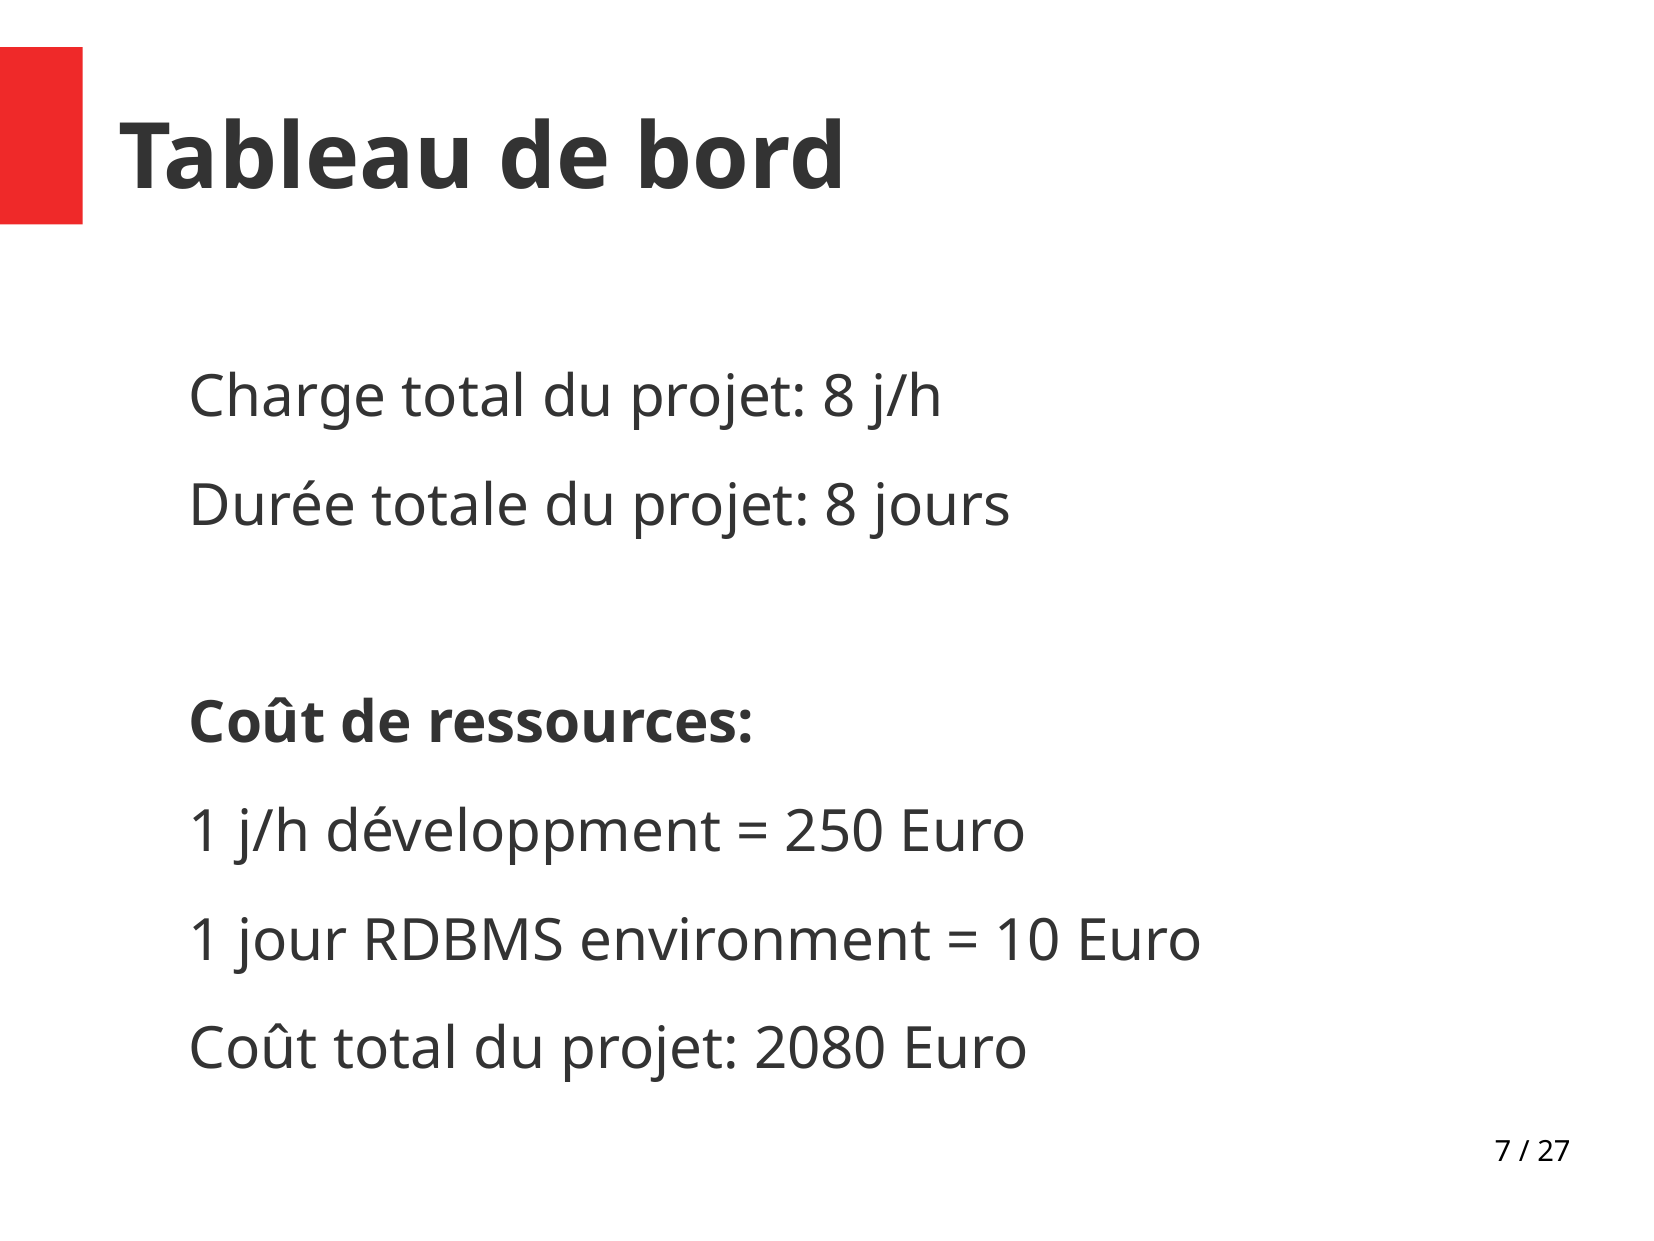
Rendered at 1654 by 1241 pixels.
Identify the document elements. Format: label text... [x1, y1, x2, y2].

list Charge total du projet: 8 j/h Durée totale du projet: 8 jours Coût de ressources: 1 j/h développment = 250 Euro 1 jour RDBMS environment = 10 Euro Coût total du projet: 2080 Euro [118, 354, 1536, 1074]
title Tableau de bord [118, 49, 1571, 257]
